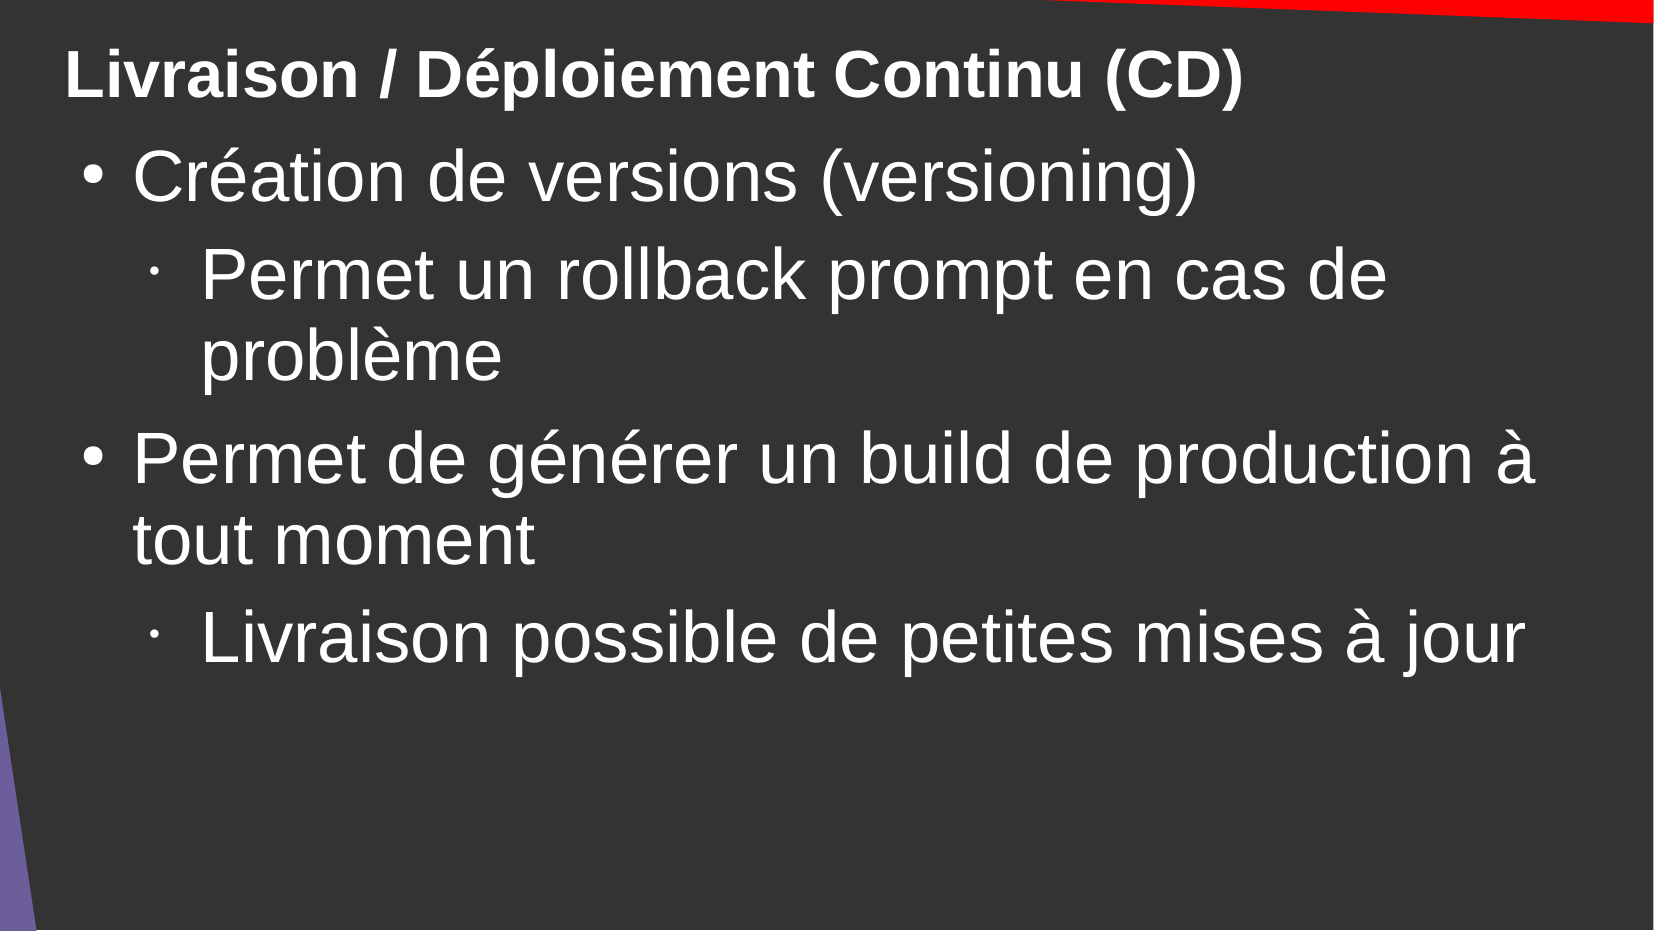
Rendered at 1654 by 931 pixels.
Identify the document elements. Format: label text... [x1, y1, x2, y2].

title Livraison / Déploiement Continu (CD) [64, 37, 1471, 119]
text_box [1042, 0, 1654, 24]
list Création de versions (versioning) Permet un rollback prompt en cas de problème Permet de générer un build de production à tout moment Livraison possible de petites mises à jour [63, 135, 1542, 745]
text_box [0, 688, 37, 931]
